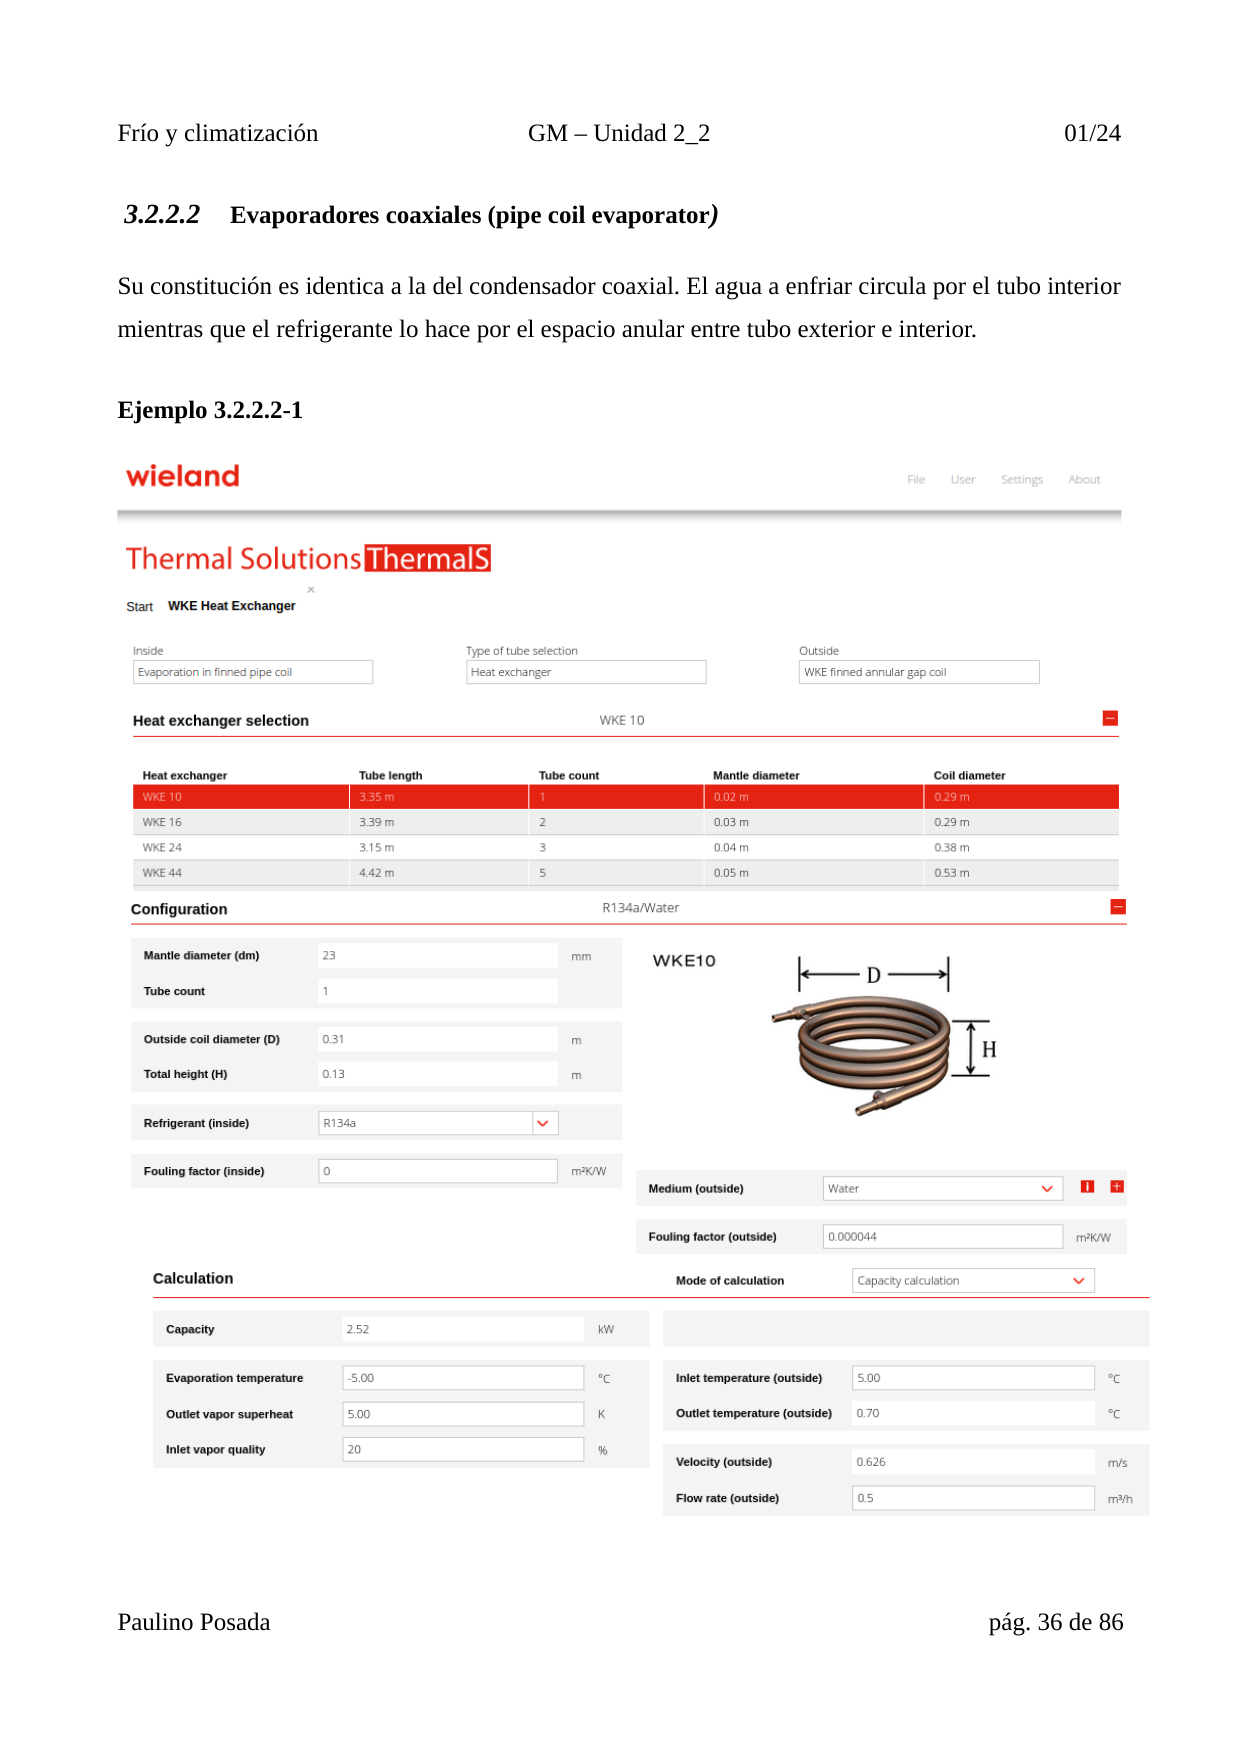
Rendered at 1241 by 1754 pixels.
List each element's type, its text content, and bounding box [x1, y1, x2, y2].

picture [125, 898, 1130, 1255]
picture [117, 450, 1122, 891]
text Su constitución es identica a la del condensador coaxial. El agua a enfriar circula por el tubo interior mientras que el refrigerante lo hace por el espacio anular entre tubo exterior e interior. [117, 271, 1123, 343]
subtitle Evaporadores coaxiales (pipe coil evaporator) [117, 197, 1123, 229]
text Ejemplo 3.2.2.2-1 [117, 395, 1123, 424]
picture [145, 1266, 1150, 1526]
